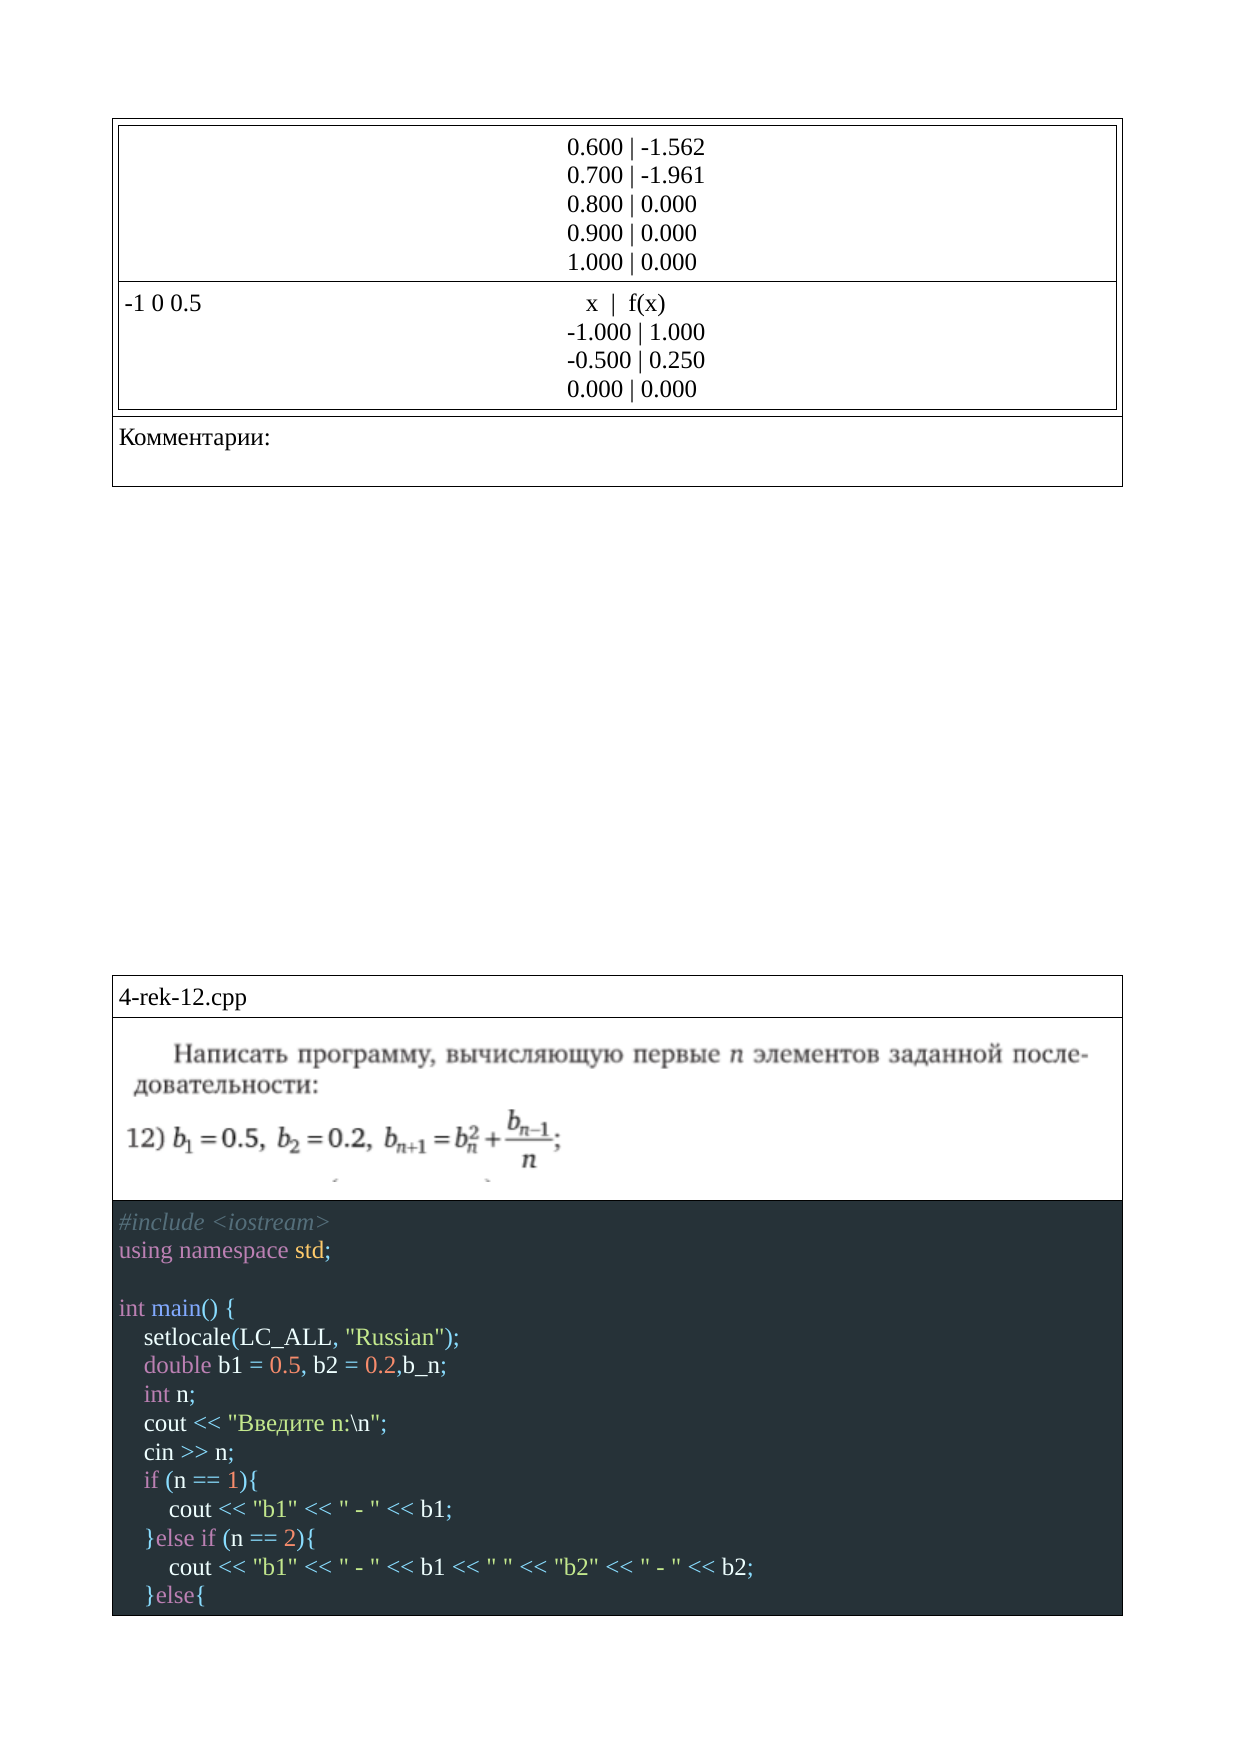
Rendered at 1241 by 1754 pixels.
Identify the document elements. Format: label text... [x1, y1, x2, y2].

table_cell #include <iostream> using namespace std; int main() { setlocale(LC_ALL, "Russian"); double b1 = 0.5, b2 = 0.2,b_n; int n; cout << "Введите n:\n"; cin >> n; if (n == 1){ cout << "b1" << " - " << b1; }else if (n == 2){ cout << "b1" << " - " << b1 << " " << "b2" << " - " << b2; }else{ [113, 1201, 1122, 1615]
table_cell x | f(x) -1.000 | 1.000 -0.500 | 0.250 0.000 | 0.000 [561, 282, 1116, 409]
table_header 4-rek-12.cpp [113, 976, 1122, 1017]
table_cell 0.600 | -1.562 0.700 | -1.961 0.800 | 0.000 0.900 | 0.000 1.000 | 0.000 [561, 126, 1116, 281]
table_cell [119, 126, 561, 281]
table_cell Комментарии: [113, 417, 1122, 486]
picture [118, 1023, 1117, 1182]
table_cell [113, 1018, 1122, 1200]
table_cell -1 0 0.5 [119, 282, 561, 409]
table_cell [113, 119, 1122, 416]
